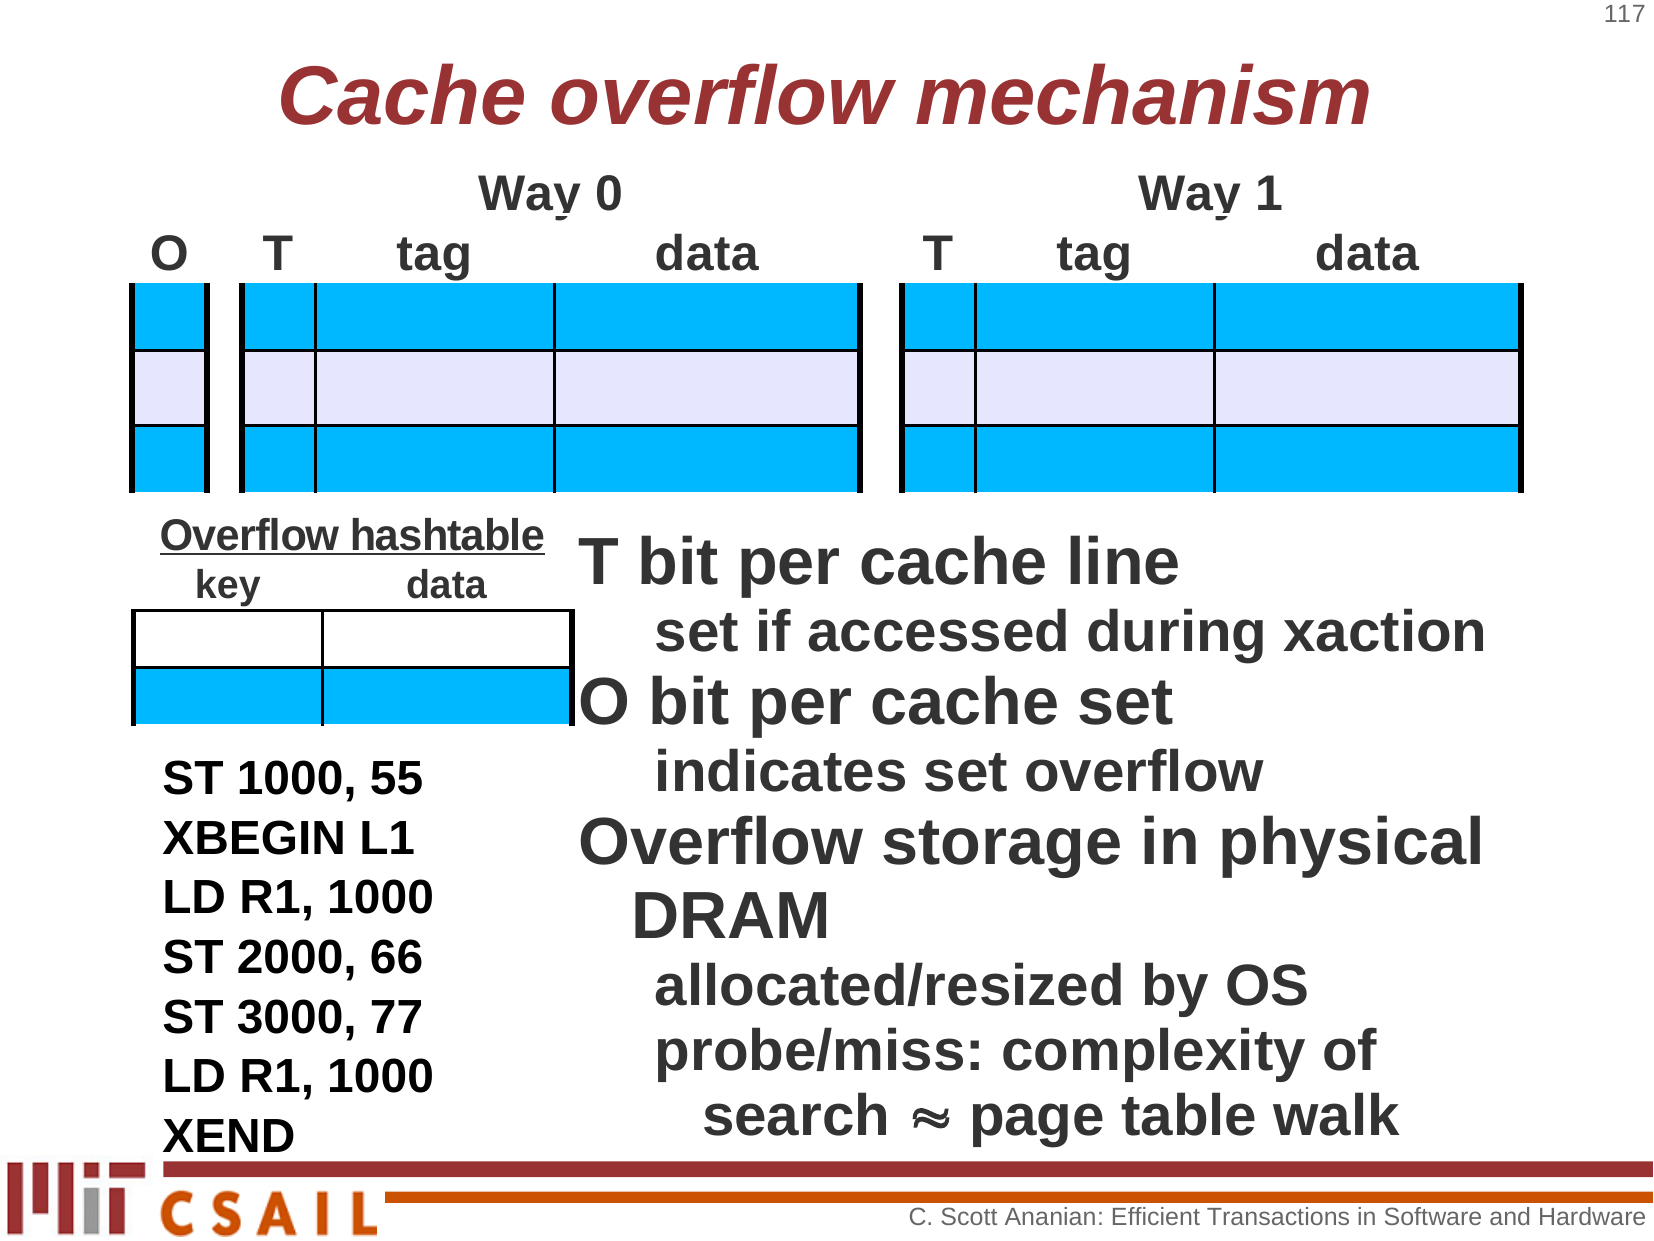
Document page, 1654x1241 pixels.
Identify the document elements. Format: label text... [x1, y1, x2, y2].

chart [128, 508, 576, 727]
chart [127, 163, 1526, 495]
list T bit per cache line set if accessed during xaction O bit per cache set indicates set overflow Overflow storage in physical DRAM allocated/resized by OS probe/miss: complexity of search ≈ page table walk [560, 524, 1561, 1161]
title Cache overflow mechanism [51, 28, 1600, 163]
text_box ST 1000, 55 XBEGIN L1 LD R1, 1000 ST 2000, 66 ST 3000, 77 LD R1, 1000 XEND [162, 750, 435, 1164]
picture [0, 1155, 377, 1237]
